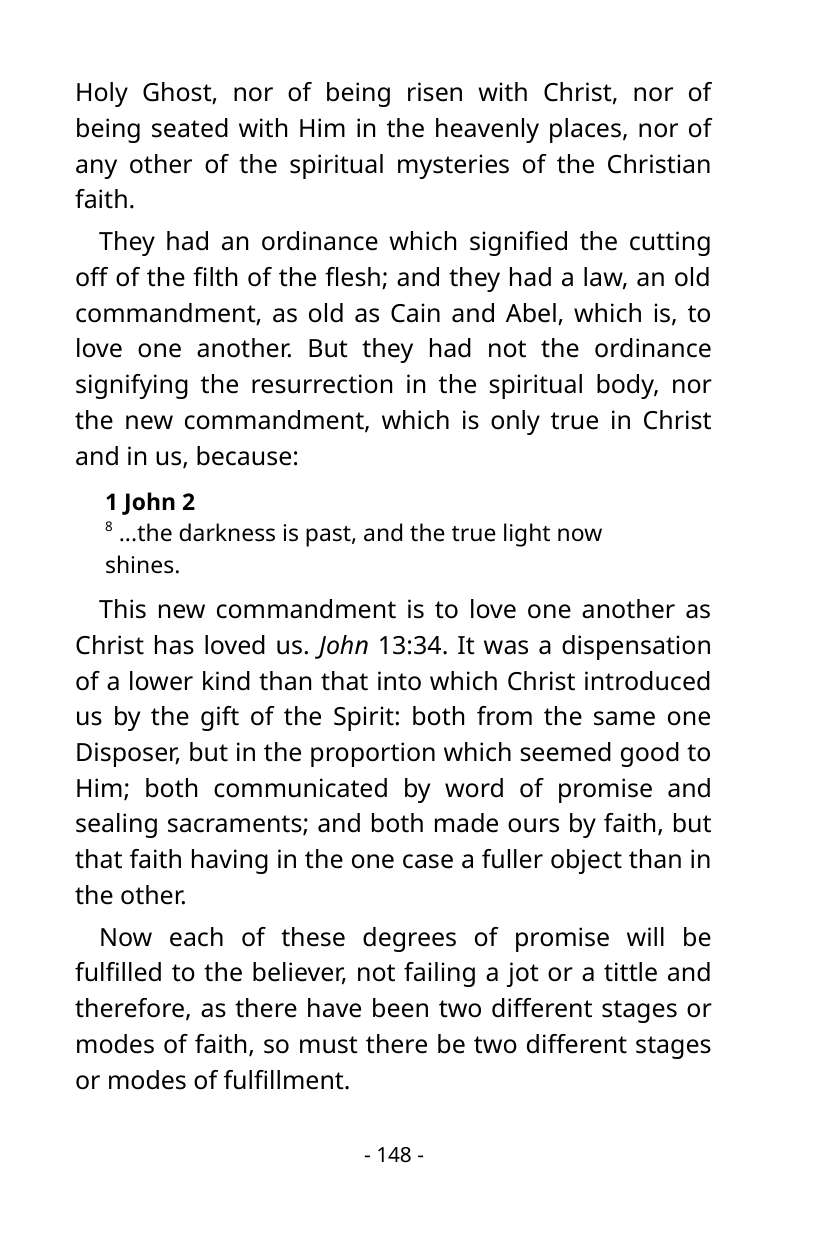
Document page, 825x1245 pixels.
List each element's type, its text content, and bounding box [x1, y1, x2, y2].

text 1 John 2 [105, 486, 712, 517]
text Holy Ghost, nor of being risen with Christ, nor of being seated with Him in the heavenly places, nor of any other of the spiritual mysteries of the Christian faith. [75, 75, 712, 216]
text 8 ...the darkness is past, and the true light now shines. [105, 517, 682, 580]
text This new commandment is to love one another as Christ has loved us. John 13:34. It was a dispensation of a lower kind than that into which Christ introduced us by the gift of the Spirit: both from the same one Disposer, but in the proportion which seemed good to Him; both communicated by word of promise and sealing sacraments; and both made ours by faith, but that faith having in the one case a fuller object than in the other. [75, 592, 712, 912]
text Now each of these degrees of promise will be fulfilled to the believer, not failing a jot or a tittle and therefore, as there have been two different stages or modes of faith, so must there be two different stages or modes of fulfillment. [75, 919, 712, 1096]
text They had an ordinance which signified the cutting off of the filth of the flesh; and they had a law, an old commandment, as old as Cain and Abel, which is, to love one another. But they had not the ordinance signifying the resurrection in the spiritual body, nor the new commandment, which is only true in Christ and in us, because: [75, 224, 712, 472]
